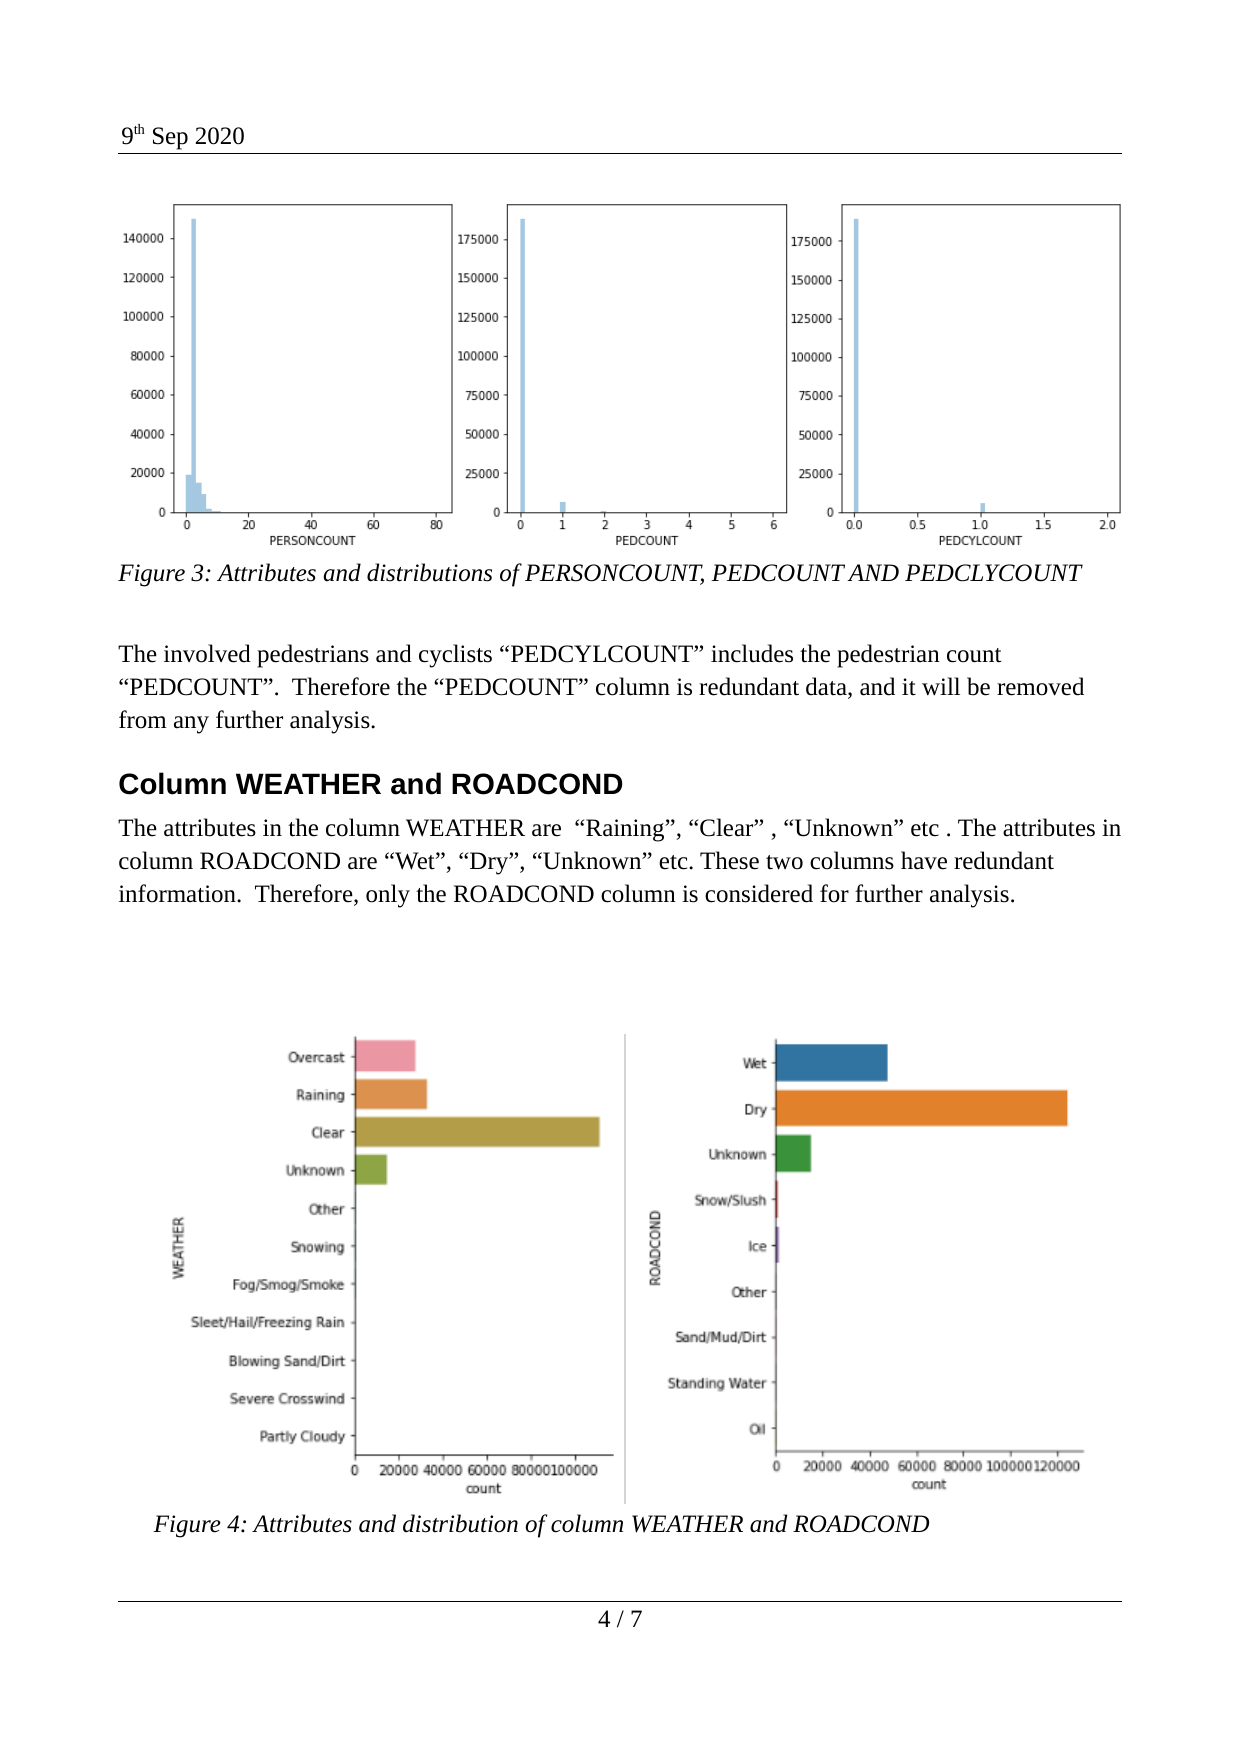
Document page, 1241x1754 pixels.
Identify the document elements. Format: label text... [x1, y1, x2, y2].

text The involved pedestrians and cyclists “PEDCYLCOUNT” includes the pedestrian count “PEDCOUNT”. Therefore the “PEDCOUNT” column is redundant data, and it will be removed from any further analysis. [118, 639, 1122, 733]
picture [153, 1034, 1087, 1504]
text Figure 3: Attributes and distributions of PERSONCOUNT, PEDCOUNT AND PEDCLYCOUNT [118, 553, 1122, 587]
subtitle Column WEATHER and ROADCOND [118, 767, 1122, 801]
text Figure 4: Attributes and distribution of column WEATHER and ROADCOND [154, 1504, 1087, 1538]
picture [118, 194, 1123, 553]
text The attributes in the column WEATHER are “Raining”, “Clear” , “Unknown” etc . The attributes in column ROADCOND are “Wet”, “Dry”, “Unknown” etc. These two columns have redundant information. Therefore, only the ROADCOND column is considered for further analysis. [118, 813, 1122, 908]
